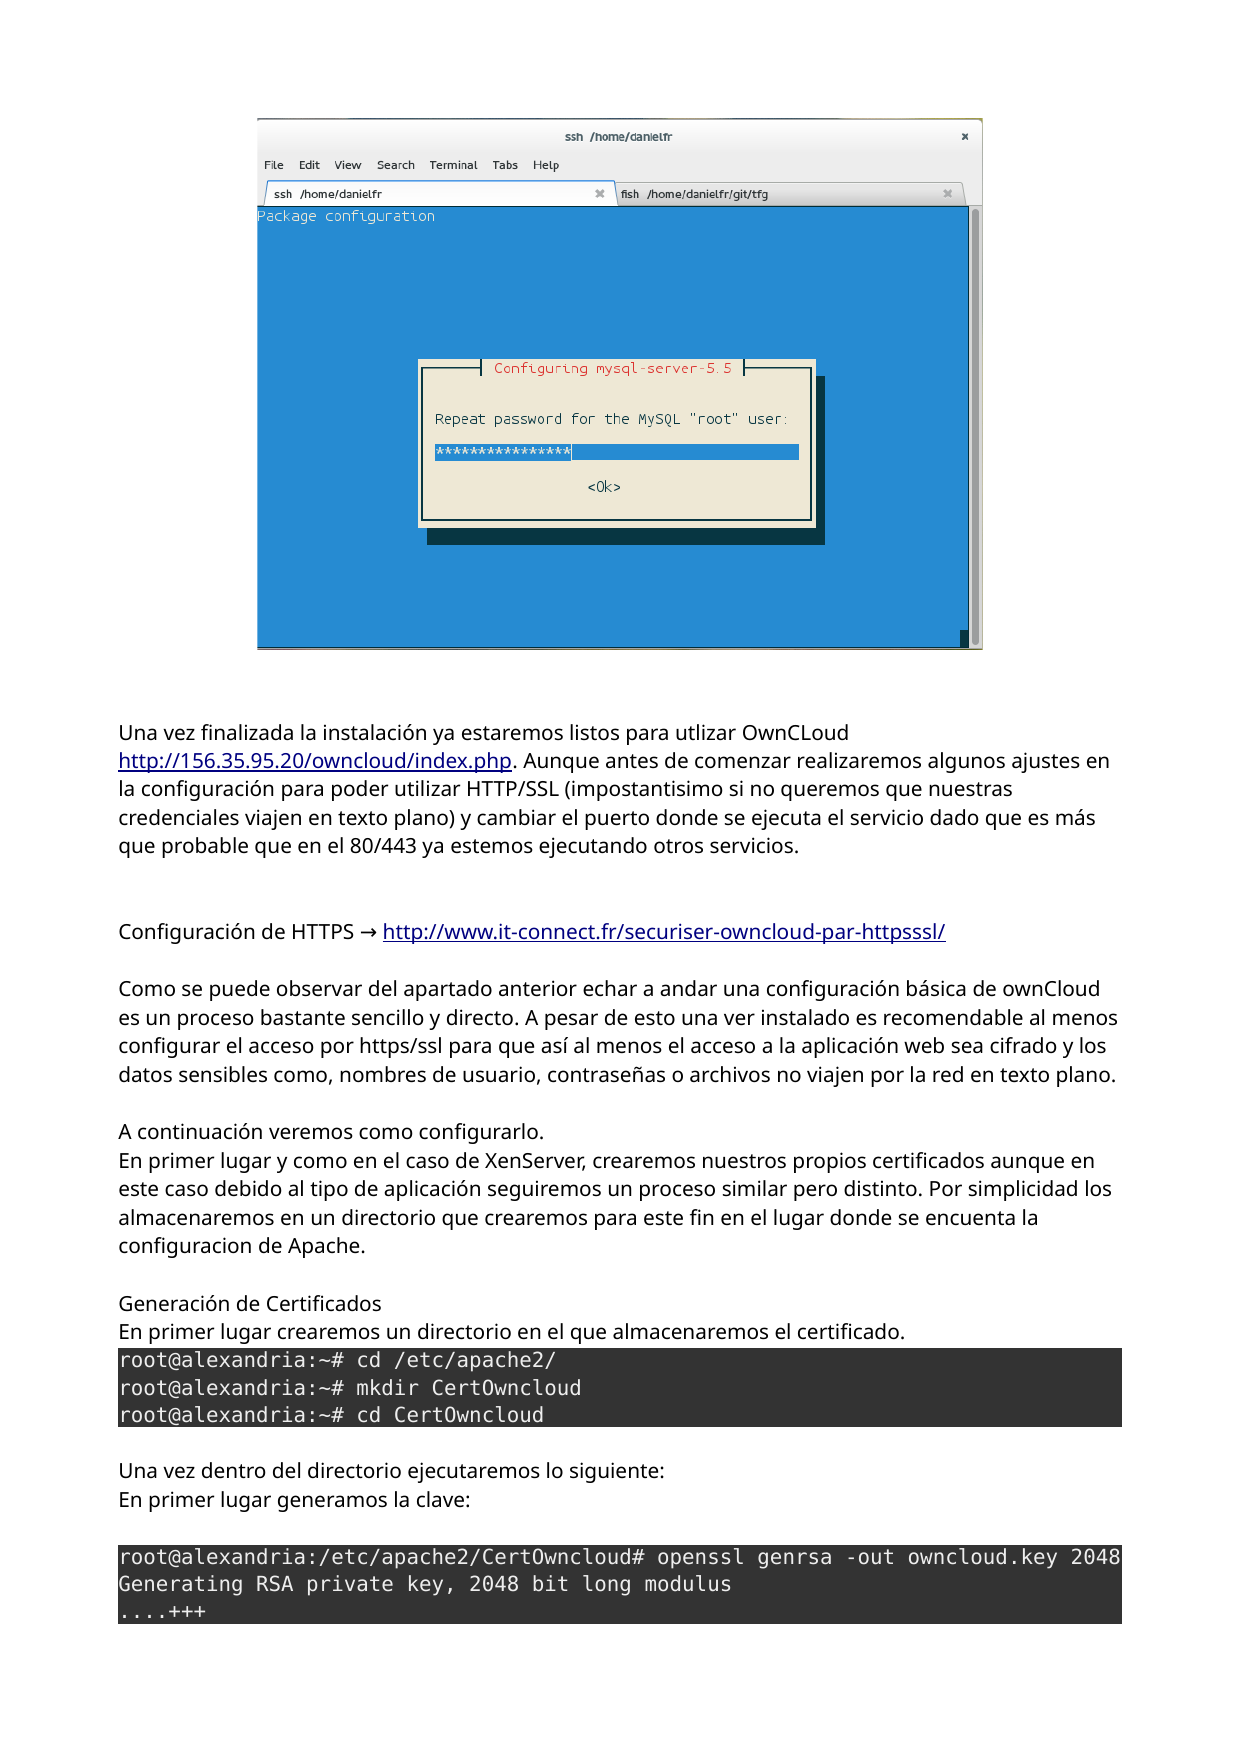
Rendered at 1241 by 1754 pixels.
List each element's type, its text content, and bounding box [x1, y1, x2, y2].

text http://156.35.95.20/owncloud/index.php. Aunque antes de comenzar realizaremos algunos ajustes en la configuración para poder utilizar HTTP/SSL (impostantisimo si no queremos que nuestras credenciales viajen en texto plano) y cambiar el puerto donde se ejecuta el servicio dado que es más que probable que en el 80/443 ya estemos ejecutando otros servicios. [118, 746, 1122, 860]
text En primer lugar y como en el caso de XenServer, crearemos nuestros propios certificados aunque en este caso debido al tipo de aplicación seguiremos un proceso similar pero distinto. Por simplicidad los almacenaremos en un directorio que crearemos para este fin en el lugar donde se encuenta la configuracion de Apache. [118, 1146, 1122, 1259]
text Configuración de HTTPS → http://www.it-connect.fr/securiser-owncloud-par-httpsssl/ [118, 917, 1122, 945]
text En primer lugar crearemos un directorio en el que almacenaremos el certificado. [118, 1317, 1122, 1346]
text Generating RSA private key, 2048 bit long modulus [118, 1572, 1122, 1597]
text root@alexandria:~# cd /etc/apache2/ [118, 1348, 1122, 1373]
text En primer lugar generamos la clave: [118, 1485, 1122, 1513]
text Generación de Certificados [118, 1289, 1122, 1317]
text root@alexandria:~# cd CertOwncloud [118, 1403, 1122, 1427]
text ....+++ [118, 1599, 1122, 1624]
picture [257, 208, 967, 646]
text Como se puede observar del apartado anterior echar a andar una configuración básica de ownCloud es un proceso bastante sencillo y directo. A pesar de esto una ver instalado es recomendable al menos configurar el acceso por https/ssl para que así al menos el acceso a la aplicación web sea cifrado y los datos sensibles como, nombres de usuario, contraseñas o archivos no viajen por la red en texto plano. [118, 974, 1122, 1088]
text root@alexandria:~# mkdir CertOwncloud [118, 1376, 1122, 1400]
picture [257, 118, 983, 650]
text Una vez dentro del directorio ejecutaremos lo siguiente: [118, 1456, 1122, 1485]
text Una vez finalizada la instalación ya estaremos listos para utlizar OwnCLoud [118, 718, 1122, 746]
text A continuación veremos como configurarlo. [118, 1117, 1122, 1146]
text root@alexandria:/etc/apache2/CertOwncloud# openssl genrsa -out owncloud.key 2048 [118, 1545, 1122, 1569]
